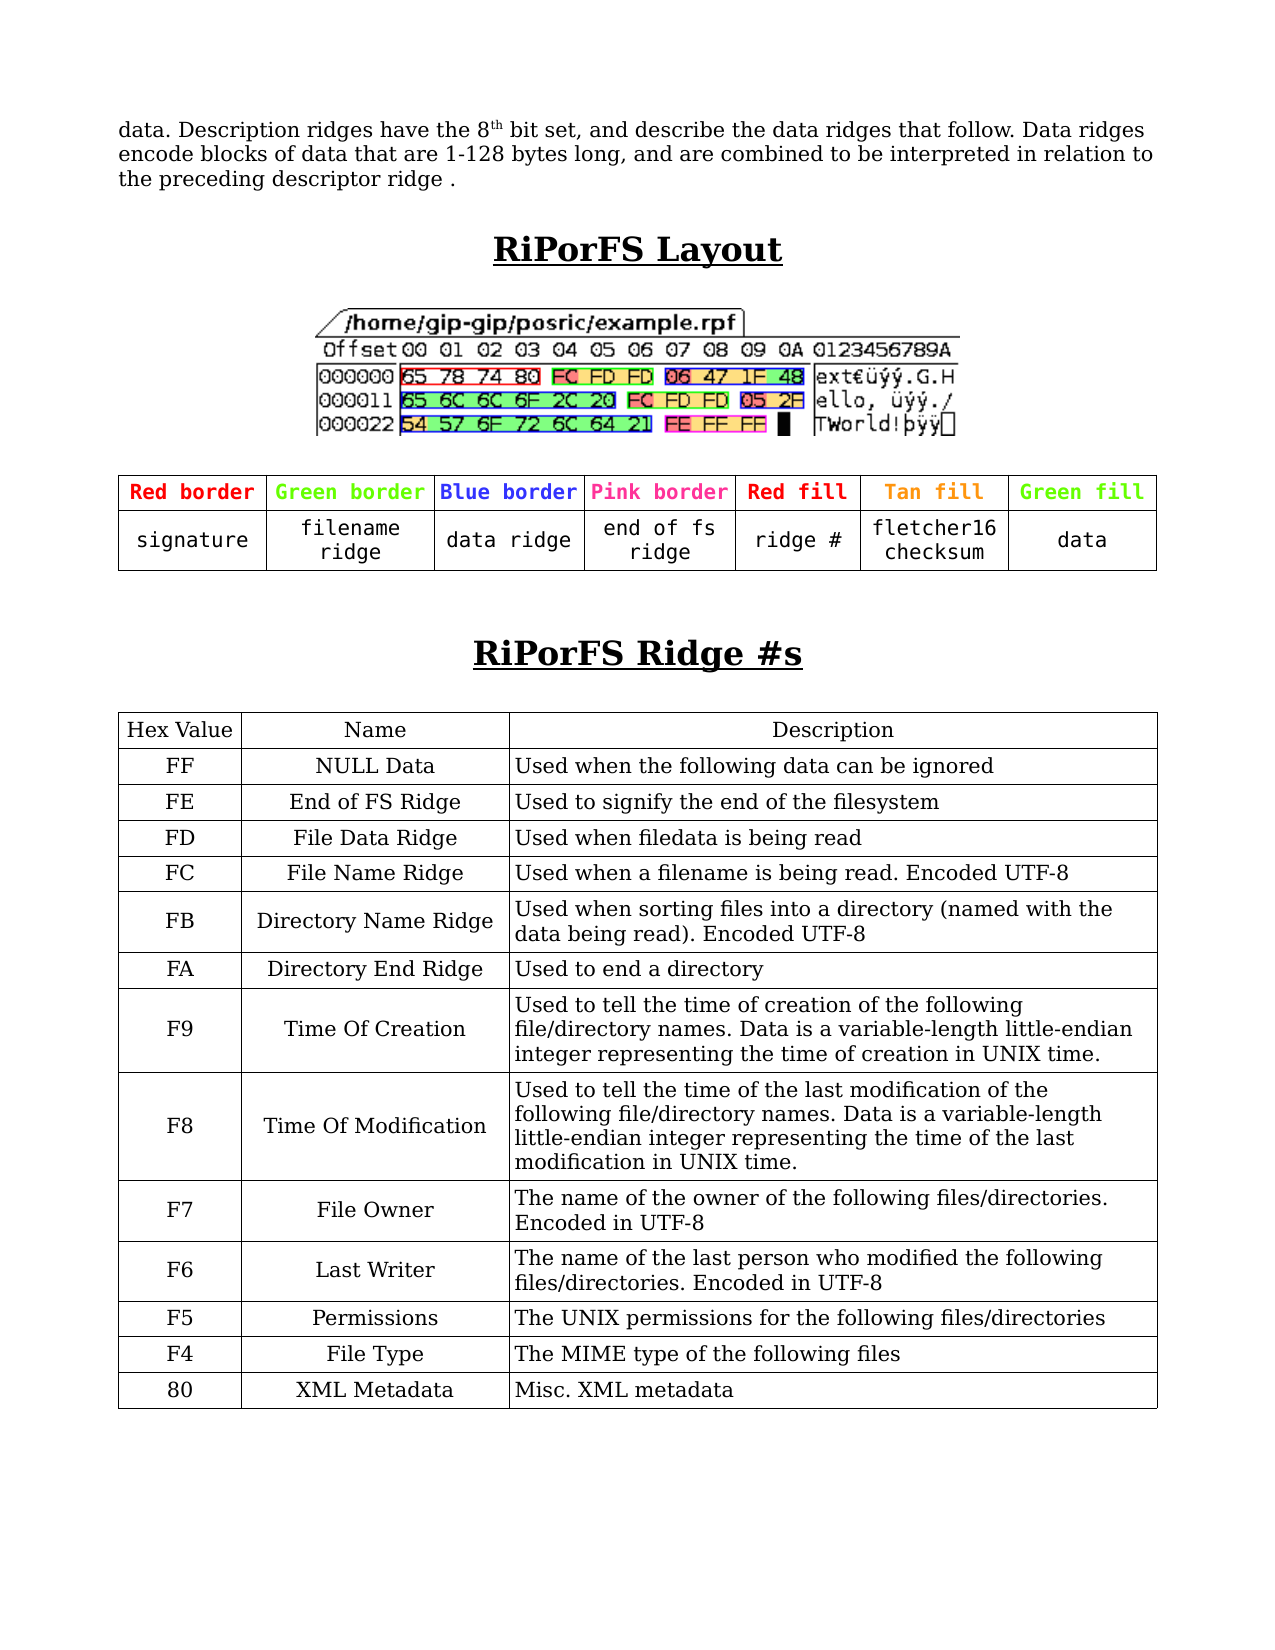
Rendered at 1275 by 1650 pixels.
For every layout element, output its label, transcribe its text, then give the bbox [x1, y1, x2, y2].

table_cell Permissions [242, 1302, 509, 1336]
table_cell Used to tell the time of creation of the following file/directory names. Data is a variable-length little-endian integer representing the time of creation in UNIX time. [510, 989, 1157, 1072]
table_cell File Data Ridge [242, 821, 509, 856]
table_header Tan fill [861, 476, 1008, 510]
text RiPorFS Layout [118, 230, 1157, 269]
table_cell The UNIX permissions for the following files/directories [510, 1302, 1157, 1336]
table_cell The MIME type of the following files [510, 1337, 1157, 1372]
table_cell FA [119, 953, 241, 987]
table_cell The name of the last person who modified the following files/directories. Encoded in UTF-8 [510, 1242, 1157, 1301]
table_cell F5 [119, 1302, 241, 1336]
table_header Red fill [736, 476, 860, 510]
table_cell signature [119, 511, 266, 570]
table_cell Used to tell the time of the last modification of the following file/directory names. Data is a variable-length little-endian integer representing the time of the last modification in UNIX time. [510, 1073, 1157, 1180]
table_header Name [242, 713, 509, 748]
table_cell FF [119, 749, 241, 784]
table_cell F7 [119, 1181, 241, 1241]
table_cell data [1009, 511, 1156, 570]
table_cell fletcher16 checksum [861, 511, 1008, 570]
table_cell data ridge [435, 511, 584, 570]
text RiPorFS Ridge #s [118, 634, 1157, 673]
text data. Description ridges have the 8th bit set, and describe the data ridges that follow. Data ridges encode blocks of data that are 1-128 bytes long, and are combined to be interpreted in relation to the preceding descriptor ridge . [118, 118, 1157, 191]
table_cell Last Writer [242, 1242, 509, 1301]
table_cell FB [119, 892, 241, 952]
table_cell Used to end a directory [510, 953, 1157, 987]
table_cell File Owner [242, 1181, 509, 1241]
table_cell FD [119, 821, 241, 856]
table_header Red border [119, 476, 266, 510]
table_cell Used when filedata is being read [510, 821, 1157, 856]
table_cell Time Of Creation [242, 989, 509, 1072]
table_cell F6 [119, 1242, 241, 1301]
table_header Hex Value [119, 713, 241, 748]
table_header Pink border [585, 476, 735, 510]
table_cell File Name Ridge [242, 857, 509, 891]
table_cell Directory Name Ridge [242, 892, 509, 952]
table_cell The name of the owner of the following files/directories. Encoded in UTF-8 [510, 1181, 1157, 1241]
table_header Green fill [1009, 476, 1156, 510]
table_cell XML Metadata [242, 1373, 509, 1408]
table_cell Used to signify the end of the filesystem [510, 785, 1157, 820]
table_cell F4 [119, 1337, 241, 1372]
table_cell Used when the following data can be ignored [510, 749, 1157, 784]
table_header Blue border [435, 476, 584, 510]
table_cell 80 [119, 1373, 241, 1408]
table_cell FE [119, 785, 241, 820]
table_cell Time Of Modification [242, 1073, 509, 1180]
table_header Description [510, 713, 1157, 748]
picture [315, 308, 960, 436]
table_cell F9 [119, 989, 241, 1072]
table_cell F8 [119, 1073, 241, 1180]
table_cell Misc. XML metadata [510, 1373, 1157, 1408]
table_cell Directory End Ridge [242, 953, 509, 987]
table_cell FC [119, 857, 241, 891]
table_cell Used when a filename is being read. Encoded UTF-8 [510, 857, 1157, 891]
table_cell filename ridge [267, 511, 434, 570]
table_cell ridge # [736, 511, 860, 570]
table_cell Used when sorting files into a directory (named with the data being read). Encoded UTF-8 [510, 892, 1157, 952]
table_header Green border [267, 476, 434, 510]
table_cell NULL Data [242, 749, 509, 784]
table_cell end of fs ridge [585, 511, 735, 570]
table_cell File Type [242, 1337, 509, 1372]
table_cell End of FS Ridge [242, 785, 509, 820]
